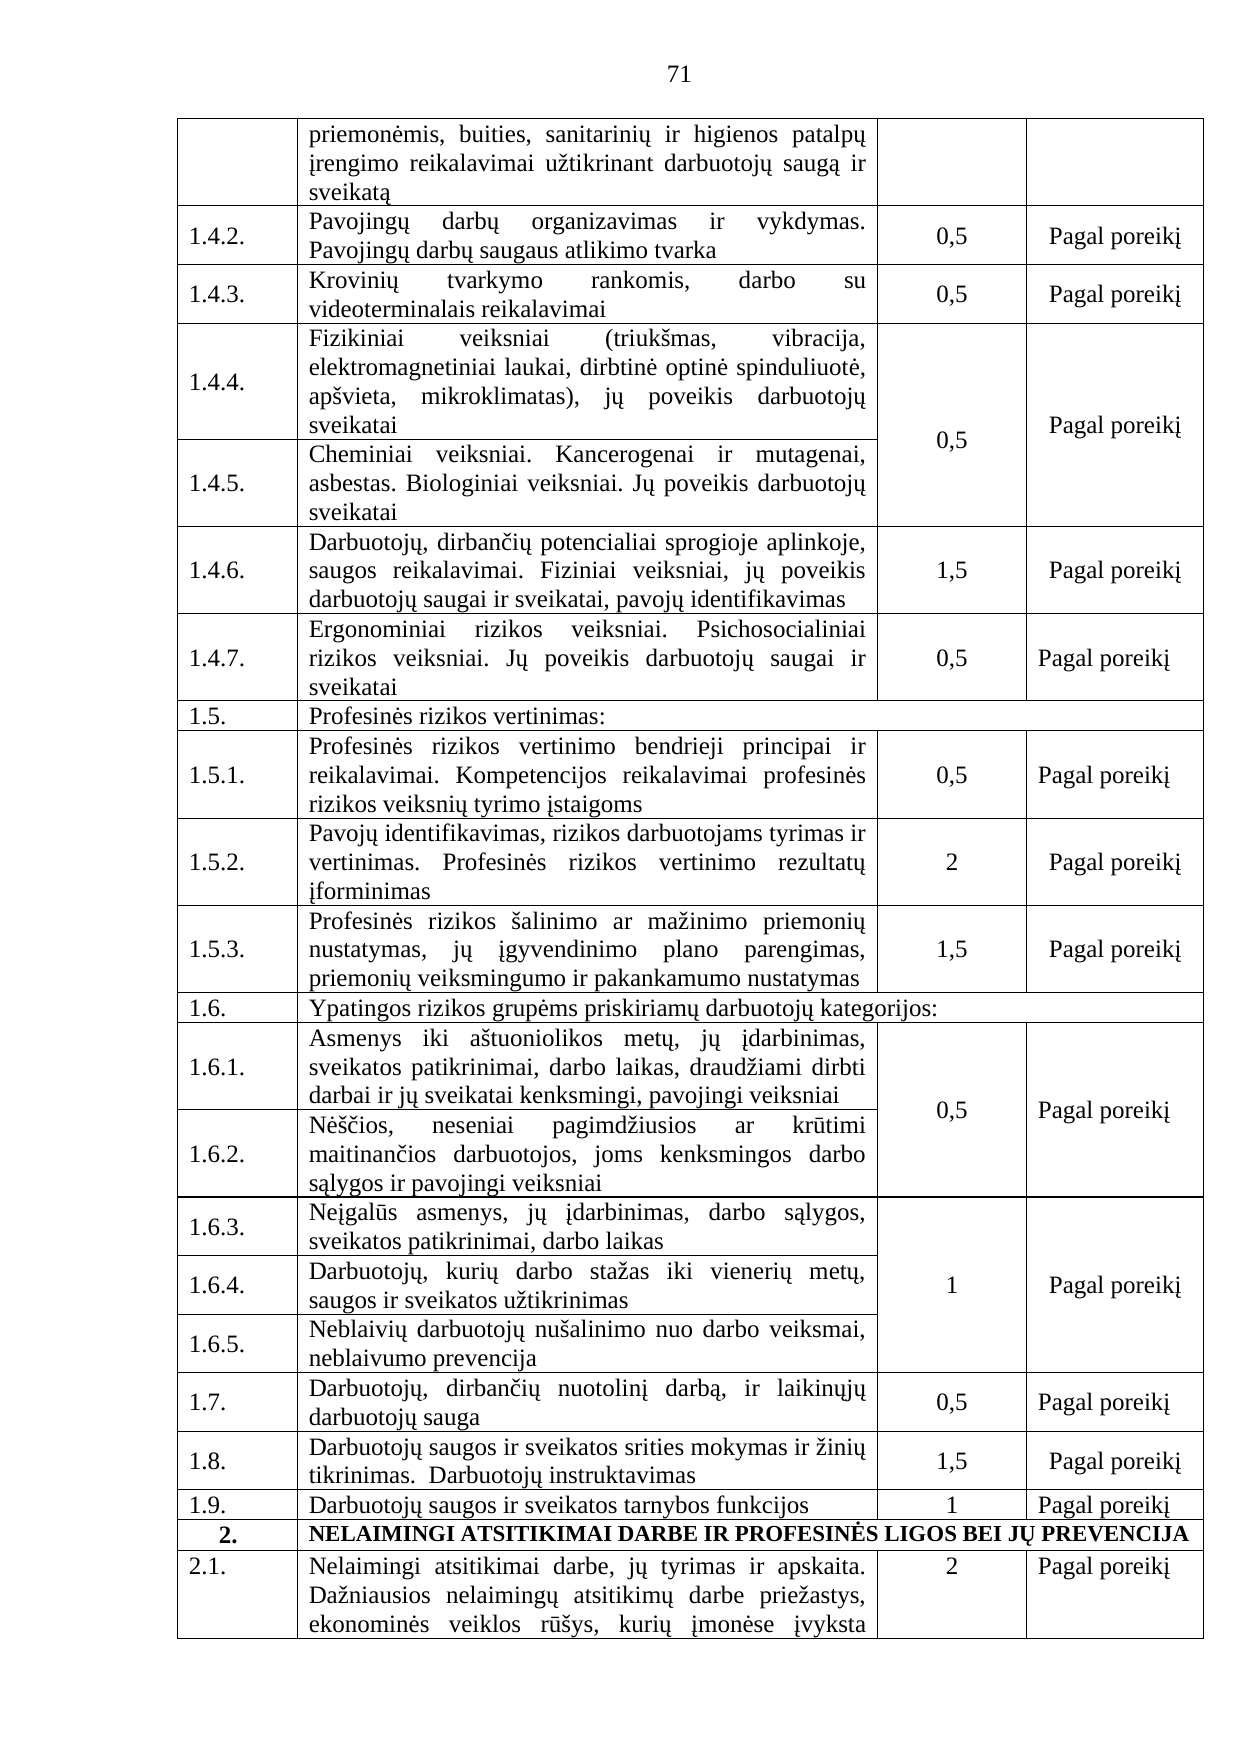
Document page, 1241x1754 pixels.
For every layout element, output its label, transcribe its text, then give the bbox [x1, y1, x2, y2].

table_cell Profesinės rizikos vertinimas: [298, 701, 1203, 730]
table_cell 1.4.3. [178, 265, 297, 322]
table_cell Pagal poreikį [1027, 1198, 1203, 1372]
table_cell Asmenys iki aštuoniolikos metų, jų įdarbinimas, sveikatos patikrinimai, darbo laikas, draudžiami dirbti darbai ir jų sveikatai kenksmingi, pavojingi veiksniai [298, 1023, 877, 1109]
table_cell 1.6.4. [178, 1256, 297, 1313]
table_cell Pagal poreikį [1027, 324, 1203, 526]
table_cell 1.6.3. [178, 1198, 297, 1255]
table_cell 0,5 [878, 324, 1026, 526]
table_cell NELAIMINGI ATSITIKIMAI DARBE IR PROFESINĖS LIGOS BEI JŲ PREVENCIJA [298, 1520, 1203, 1550]
table_cell Pagal poreikį [1027, 1023, 1203, 1196]
table_cell Ergonominiai rizikos veiksniai. Psichosocialiniai rizikos veiksniai. Jų poveikis darbuotojų saugai ir sveikatai [298, 614, 877, 700]
table_cell Pagal poreikį [1027, 906, 1203, 992]
table_cell Neįgalūs asmenys, jų įdarbinimas, darbo sąlygos, sveikatos patikrinimai, darbo laikas [298, 1198, 877, 1255]
table_cell Nėščios, neseniai pagimdžiusios ar krūtimi maitinančios darbuotojos, joms kenksmingos darbo sąlygos ir pavojingi veiksniai [298, 1110, 877, 1196]
table_cell 1.6. [178, 993, 297, 1022]
table_cell 1.5. [178, 701, 297, 730]
table_cell Pagal poreikį [1027, 527, 1203, 613]
table_cell Profesinės rizikos vertinimo bendrieji principai ir reikalavimai. Kompetencijos reikalavimai profesinės rizikos veiksnių tyrimo įstaigoms [298, 731, 877, 817]
table_cell 1.5.3. [178, 906, 297, 992]
table_cell 1 [878, 1198, 1026, 1372]
table_cell Darbuotojų saugos ir sveikatos tarnybos funkcijos [298, 1490, 877, 1519]
table_cell Pagal poreikį [1027, 265, 1203, 322]
table_cell [878, 119, 1026, 205]
table_cell 0,5 [878, 614, 1026, 700]
table_cell Cheminiai veiksniai. Kancerogenai ir mutagenai, asbestas. Biologiniai veiksniai. Jų poveikis darbuotojų sveikatai [298, 440, 877, 526]
table_cell 1.9. [178, 1490, 297, 1519]
table_cell [1027, 119, 1203, 205]
table_cell Pagal poreikį [1027, 1373, 1203, 1431]
table_cell Ypatingos rizikos grupėms priskiriamų darbuotojų kategorijos: [298, 993, 1203, 1022]
table_cell Pagal poreikį [1027, 1551, 1203, 1637]
table_cell Pagal poreikį [1027, 1490, 1203, 1519]
table_cell 1.6.5. [178, 1315, 297, 1372]
table_cell Fizikiniai veiksniai (triukšmas, vibracija, elektromagnetiniai laukai, dirbtinė optinė spinduliuotė, apšvieta, mikroklimatas), jų poveikis darbuotojų sveikatai [298, 324, 877, 438]
table_cell Nelaimingi atsitikimai darbe, jų tyrimas ir apskaita. Dažniausios nelaimingų atsitikimų darbe priežastys, ekonominės veiklos rūšys, kurių įmonėse įvyksta [298, 1551, 877, 1637]
table_cell 1.4.5. [178, 440, 297, 526]
table_cell 1.6.2. [178, 1110, 297, 1196]
table_cell 0,5 [878, 1373, 1026, 1431]
table_cell Pagal poreikį [1027, 206, 1203, 264]
table_cell Darbuotojų, dirbančių potencialiai sprogioje aplinkoje, saugos reikalavimai. Fiziniai veiksniai, jų poveikis darbuotojų saugai ir sveikatai, pavojų identifikavimas [298, 527, 877, 613]
table_cell 2 [878, 1551, 1026, 1637]
table_cell 1.5.2. [178, 819, 297, 905]
table_cell 1,5 [878, 527, 1026, 613]
table_cell 1,5 [878, 1432, 1026, 1489]
table_cell Pavojų identifikavimas, rizikos darbuotojams tyrimas ir vertinimas. Profesinės rizikos vertinimo rezultatų įforminimas [298, 819, 877, 905]
table_cell Darbuotojų saugos ir sveikatos srities mokymas ir žinių tikrinimas. Darbuotojų instruktavimas [298, 1432, 877, 1489]
table_cell Profesinės rizikos šalinimo ar mažinimo priemonių nustatymas, jų įgyvendinimo plano parengimas, priemonių veiksmingumo ir pakankamumo nustatymas [298, 906, 877, 992]
table_cell Pagal poreikį [1027, 1432, 1203, 1489]
table_cell 1.4.2. [178, 206, 297, 264]
table_cell 2.1. [178, 1551, 297, 1637]
table_cell 1.4.6. [178, 527, 297, 613]
table_cell 1.6.1. [178, 1023, 297, 1109]
table_cell Pagal poreikį [1027, 614, 1203, 700]
table_cell 0,5 [878, 1023, 1026, 1196]
table_cell 1,5 [878, 906, 1026, 992]
table_cell Neblaivių darbuotojų nušalinimo nuo darbo veiksmai, neblaivumo prevencija [298, 1315, 877, 1372]
table_cell 0,5 [878, 206, 1026, 264]
table_cell 2 [878, 819, 1026, 905]
table_cell Pagal poreikį [1027, 819, 1203, 905]
table_cell Darbuotojų, kurių darbo stažas iki vienerių metų, saugos ir sveikatos užtikrinimas [298, 1256, 877, 1313]
table_cell 2. [178, 1520, 297, 1550]
table_cell 1.4.4. [178, 324, 297, 438]
table_cell Pagal poreikį [1027, 731, 1203, 817]
table_cell 1.5.1. [178, 731, 297, 817]
table_cell priemonėmis, buities, sanitarinių ir higienos patalpų įrengimo reikalavimai užtikrinant darbuotojų saugą ir sveikatą [298, 119, 877, 205]
table_cell 1 [878, 1490, 1026, 1519]
table_cell [178, 119, 297, 205]
table_cell Pavojingų darbų organizavimas ir vykdymas. Pavojingų darbų saugaus atlikimo tvarka [298, 206, 877, 264]
table_cell 1.7. [178, 1373, 297, 1431]
table_cell 1.4.7. [178, 614, 297, 700]
table_cell 0,5 [878, 731, 1026, 817]
table_cell 1.8. [178, 1432, 297, 1489]
table_cell Krovinių tvarkymo rankomis, darbo su videoterminalais reikalavimai [298, 265, 877, 322]
table_cell Darbuotojų, dirbančių nuotolinį darbą, ir laikinųjų darbuotojų sauga [298, 1373, 877, 1431]
table_cell 0,5 [878, 265, 1026, 322]
